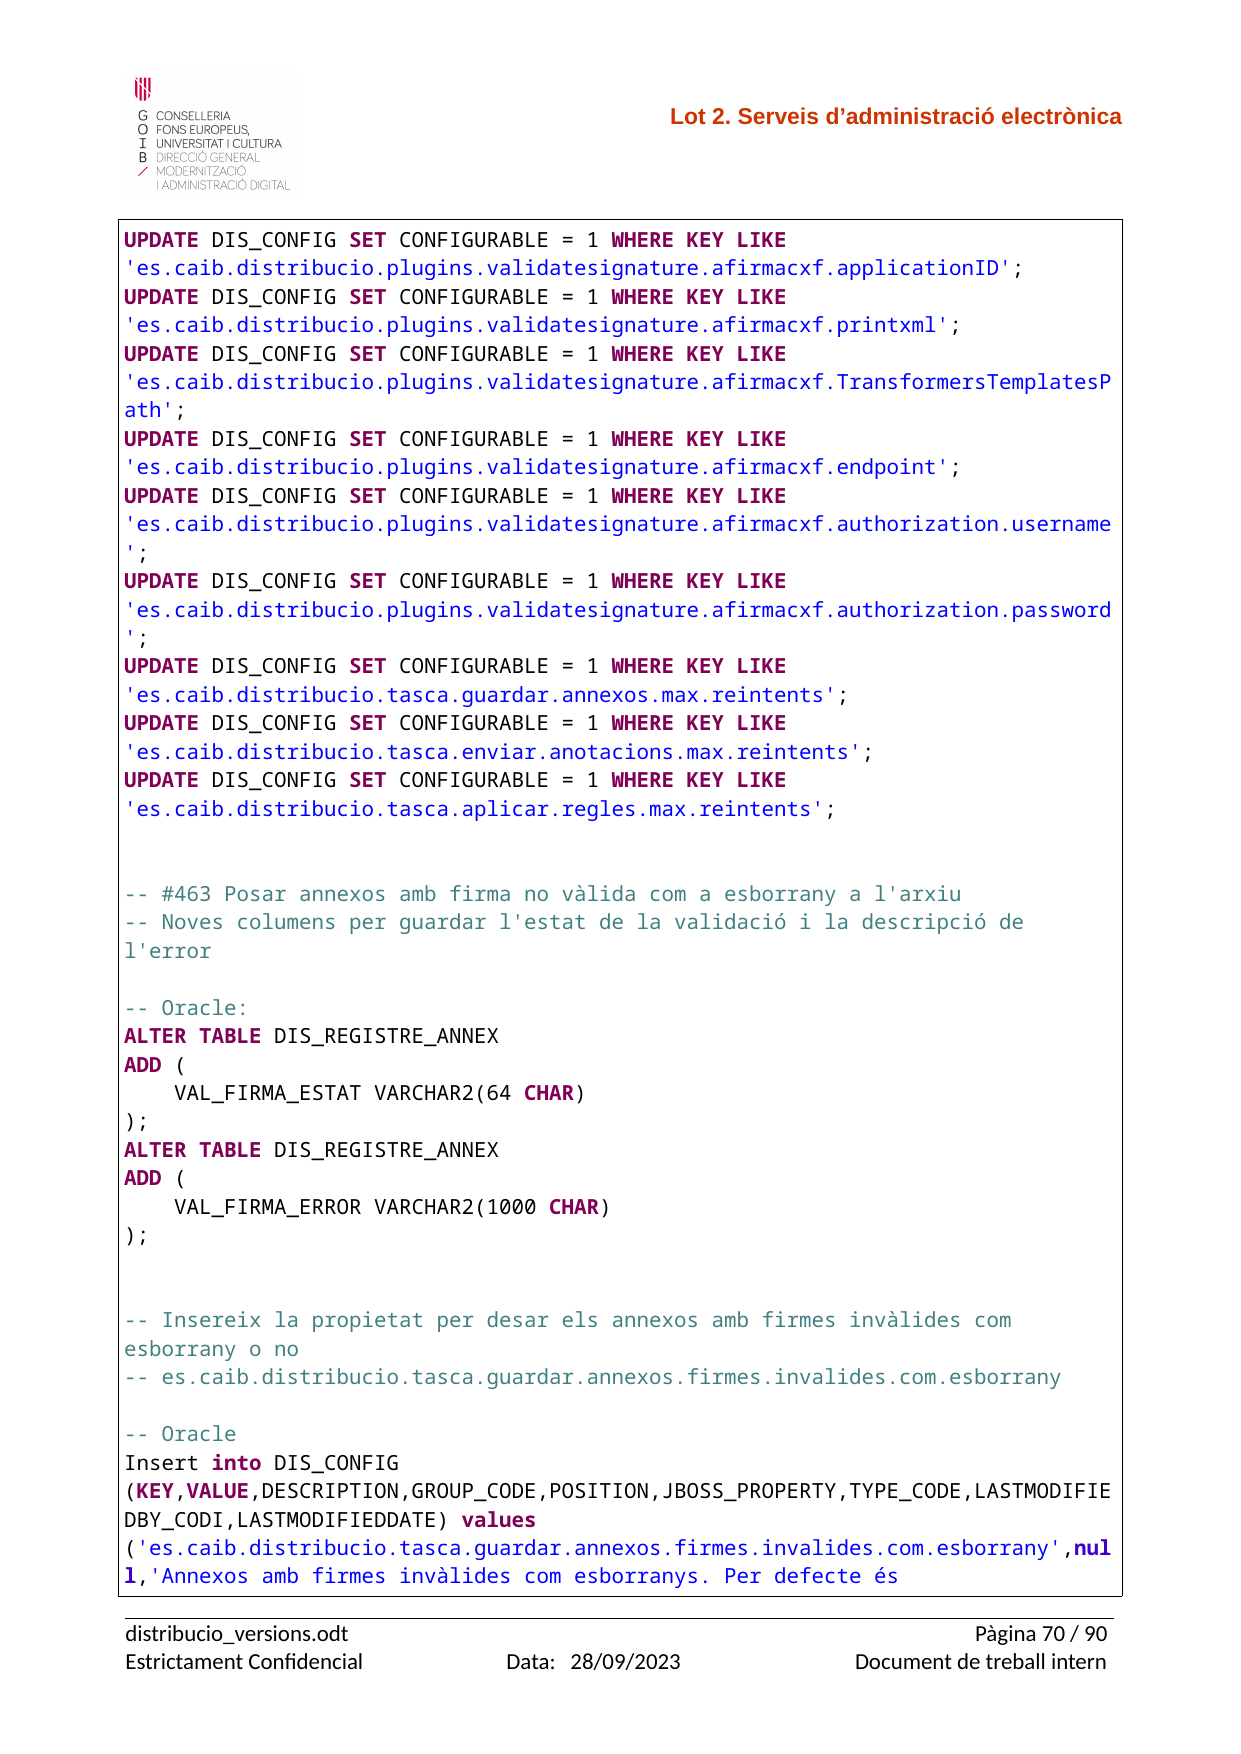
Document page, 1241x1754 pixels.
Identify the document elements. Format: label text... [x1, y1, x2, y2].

picture [126, 70, 299, 197]
table_header UPDATE DIS_CONFIG SET CONFIGURABLE = 1 WHERE KEY LIKE 'es.caib.distribucio.plugins.validatesignature.afirmacxf.applicationID'; UPDATE DIS_CONFIG SET CONFIGURABLE = 1 WHERE KEY LIKE 'es.caib.distribucio.plugins.validatesignature.afirmacxf.printxml'; UPDATE DIS_CONFIG SET CONFIGURABLE = 1 WHERE KEY LIKE 'es.caib.distribucio.plugins.validatesignature.afirmacxf.TransformersTemplatesPath'; UPDATE DIS_CONFIG SET CONFIGURABLE = 1 WHERE KEY LIKE 'es.caib.distribucio.plugins.validatesignature.afirmacxf.endpoint'; UPDATE DIS_CONFIG SET CONFIGURABLE = 1 WHERE KEY LIKE 'es.caib.distribucio.plugins.validatesignature.afirmacxf.authorization.username'; UPDATE DIS_CONFIG SET CONFIGURABLE = 1 WHERE KEY LIKE 'es.caib.distribucio.plugins.validatesignature.afirmacxf.authorization.password'; UPDATE DIS_CONFIG SET CONFIGURABLE = 1 WHERE KEY LIKE 'es.caib.distribucio.tasca.guardar.annexos.max.reintents'; UPDATE DIS_CONFIG SET CONFIGURABLE = 1 WHERE KEY LIKE 'es.caib.distribucio.tasca.enviar.anotacions.max.reintents'; UPDATE DIS_CONFIG SET CONFIGURABLE = 1 WHERE KEY LIKE 'es.caib.distribucio.tasca.aplicar.regles.max.reintents'; -- #463 Posar annexos amb firma no vàlida com a esborrany a l'arxiu -- Noves columens per guardar l'estat de la validació i la descripció de l'error -- Oracle: ALTER TABLE DIS_REGISTRE_ANNEX ADD ( VAL_FIRMA_ESTAT VARCHAR2(64 CHAR) ); ALTER TABLE DIS_REGISTRE_ANNEX ADD ( VAL_FIRMA_ERROR VARCHAR2(1000 CHAR) ); -- Insereix la propietat per desar els annexos amb firmes invàlides com esborrany o no -- es.caib.distribucio.tasca.guardar.annexos.firmes.invalides.com.esborrany -- Oracle Insert into DIS_CONFIG (KEY,VALUE,DESCRIPTION,GROUP_CODE,POSITION,JBOSS_PROPERTY,TYPE_CODE,LASTMODIFIEDBY_CODI,LASTMODIFIEDDATE) values ('es.caib.distribucio.tasca.guardar.annexos.firmes.invalides.com.esborrany',null,'Annexos amb firmes invàlides com esborranys. Per defecte és [119, 220, 1122, 1596]
